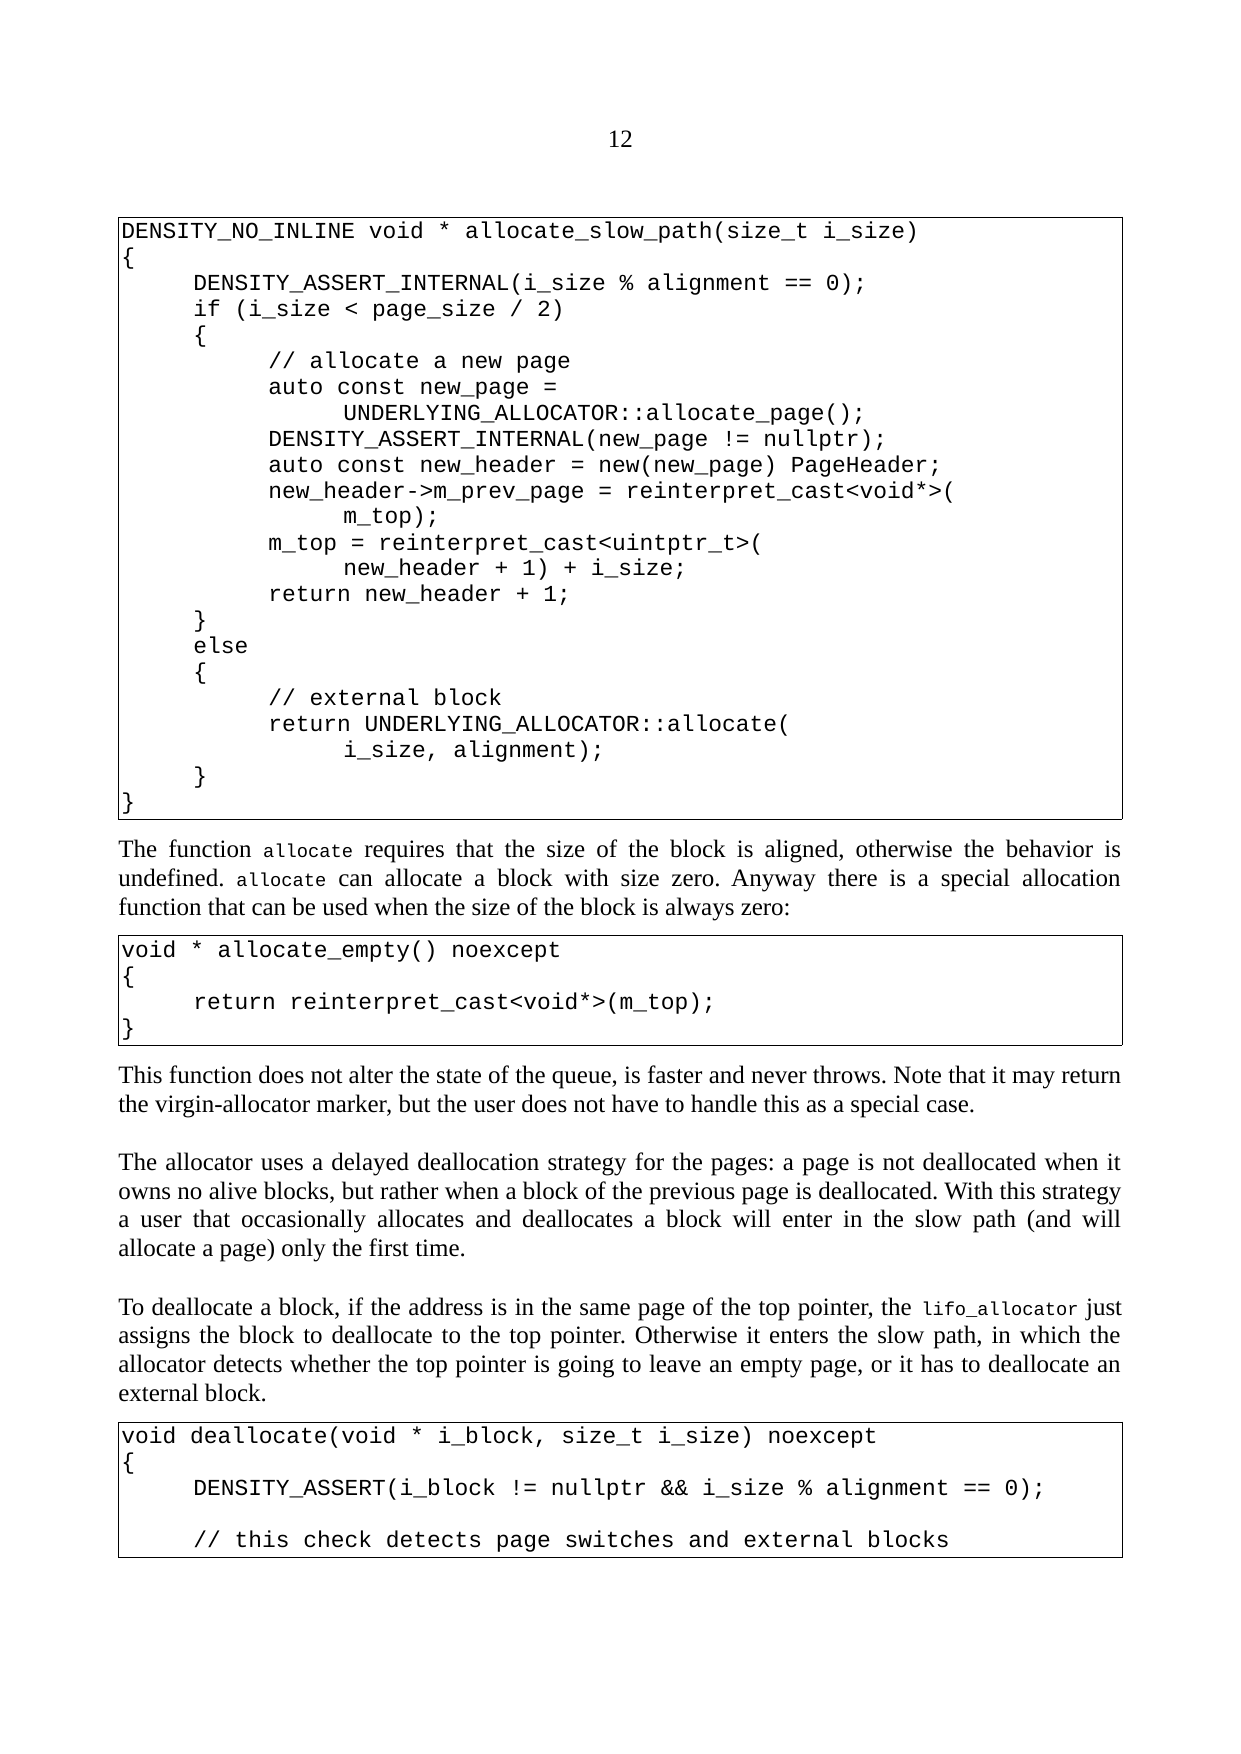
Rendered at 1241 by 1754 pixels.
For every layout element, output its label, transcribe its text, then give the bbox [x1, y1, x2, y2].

text void deallocate(void * i_block, size_t i_size) noexcept [119, 1423, 1122, 1448]
text if (i_size < page_size / 2) [119, 294, 1122, 320]
text UNDERLYING_ALLOCATOR::allocate_page(); [119, 398, 1122, 424]
text } [119, 787, 1122, 819]
text void * allocate_empty() noexcept [119, 936, 1122, 961]
text new_header->m_prev_page = reinterpret_cast<void*>( [119, 476, 1122, 502]
text m_top); [119, 502, 1122, 528]
text } [119, 761, 1122, 787]
text The allocator uses a delayed deallocation strategy for the pages: a page is not deallocated when it owns no alive blocks, but rather when a block of the previous page is deallocated. With this strategy a user that occasionally allocates and deallocates a block will enter in the slow path (and will allocate a page) only the first time. [118, 1147, 1122, 1262]
text new_header + 1) + i_size; [119, 554, 1122, 580]
text { [119, 961, 1122, 987]
text } [119, 1013, 1122, 1045]
text This function does not alter the state of the queue, is faster and never throws. Note that it may return the virgin-allocator marker, but the user does not have to handle this as a special case. [118, 1060, 1122, 1117]
text } [119, 606, 1122, 632]
text { [119, 320, 1122, 346]
text return UNDERLYING_ALLOCATOR::allocate( [119, 709, 1122, 735]
text i_size, alignment); [119, 735, 1122, 761]
text auto const new_header = new(new_page) PageHeader; [119, 450, 1122, 476]
text DENSITY_NO_INLINE void * allocate_slow_path(size_t i_size) { DENSITY_ASSERT_INTERNAL(i_size % alignment == 0); [119, 218, 1122, 294]
text m_top = reinterpret_cast<uintptr_t>( [119, 528, 1122, 554]
text The function allocate requires that the size of the block is aligned, otherwise the behavior is undefined. allocate can allocate a block with size zero. Anyway there is a special allocation function that can be used when the size of the block is always zero: [118, 834, 1122, 921]
text // this check detects page switches and external blocks [119, 1525, 1122, 1557]
text { [119, 657, 1122, 683]
text // external block [119, 683, 1122, 709]
text DENSITY_ASSERT(i_block != nullptr && i_size % alignment == 0); [119, 1473, 1122, 1502]
text DENSITY_ASSERT_INTERNAL(new_page != nullptr); [119, 424, 1122, 450]
text return new_header + 1; [119, 580, 1122, 606]
text // allocate a new page [119, 346, 1122, 372]
text else [119, 632, 1122, 657]
text { [119, 1448, 1122, 1473]
text To deallocate a block, if the address is in the same page of the top pointer, the lifo_allocator just assigns the block to deallocate to the top pointer. Otherwise it enters the slow path, in which the allocator detects whether the top pointer is going to leave an empty page, or it has to deallocate an external block. [118, 1292, 1122, 1407]
text return reinterpret_cast<void*>(m_top); [119, 987, 1122, 1013]
text auto const new_page = [119, 372, 1122, 398]
